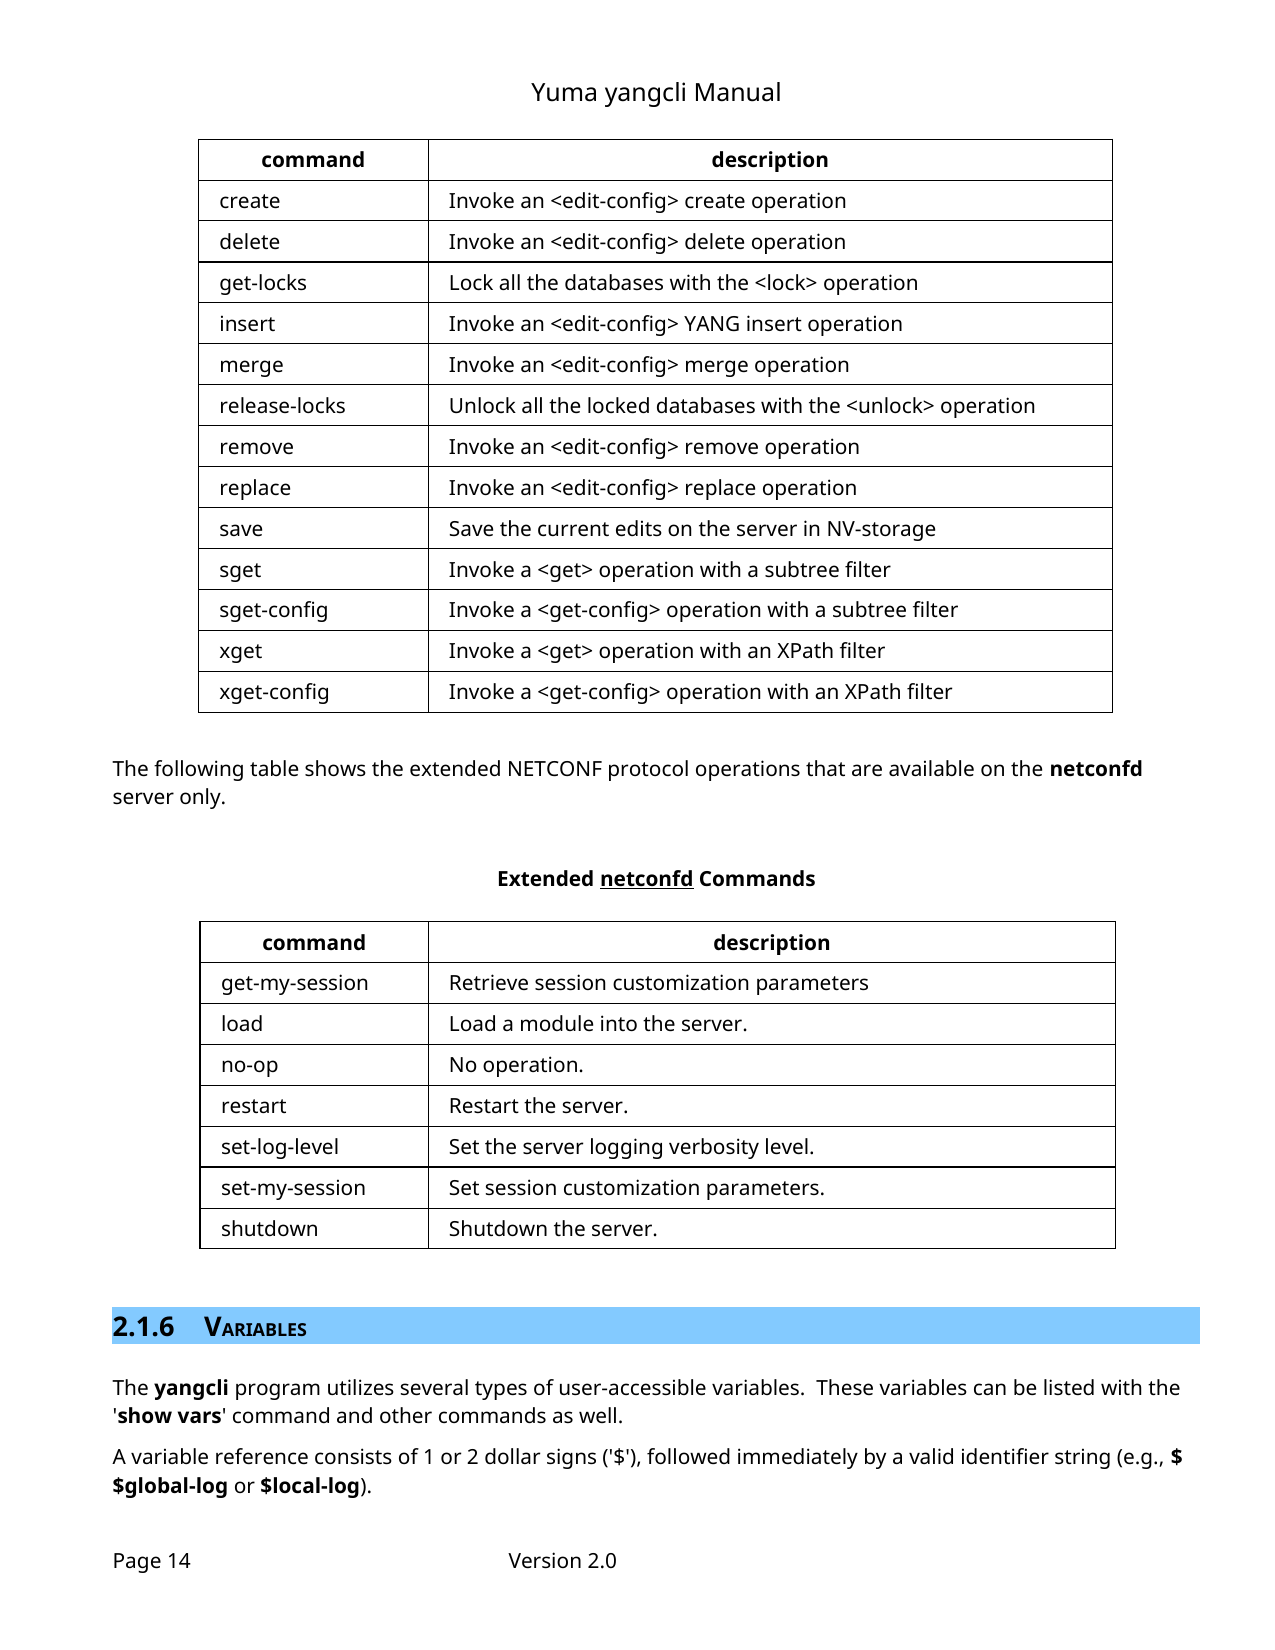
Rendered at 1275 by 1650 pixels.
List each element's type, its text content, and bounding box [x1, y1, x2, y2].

table_cell Set session customization parameters. [429, 1168, 1115, 1207]
table_cell delete [199, 221, 428, 261]
table_cell release-locks [199, 385, 428, 425]
table_cell Shutdown the server. [429, 1209, 1115, 1248]
table_cell remove [199, 426, 428, 466]
table_header command [201, 922, 428, 962]
subtitle Variables [112, 1307, 1200, 1344]
table_cell load [201, 1004, 428, 1044]
table_cell replace [199, 467, 428, 507]
table_cell restart [201, 1086, 428, 1126]
table_cell create [199, 181, 428, 220]
table_header command [199, 140, 428, 179]
table_cell set-log-level [201, 1127, 428, 1166]
table_cell get-locks [199, 263, 428, 302]
table_cell Invoke an <edit-config> replace operation [429, 467, 1112, 507]
subtitle Extended netconfd Commands [127, 864, 1185, 892]
table_header description [429, 922, 1115, 962]
table_cell insert [199, 303, 428, 343]
table_cell Invoke a <get> operation with an XPath filter [429, 631, 1112, 671]
table_cell no-op [201, 1045, 428, 1084]
table_cell xget-config [199, 672, 428, 712]
table_cell Invoke an <edit-config> merge operation [429, 344, 1112, 384]
table_cell set-my-session [201, 1168, 428, 1207]
table_cell merge [199, 344, 428, 384]
table_cell Unlock all the locked databases with the <unlock> operation [429, 385, 1112, 425]
table_cell sget [199, 549, 428, 589]
table_cell sget-config [199, 590, 428, 630]
table_cell Invoke an <edit-config> remove operation [429, 426, 1112, 466]
table_cell Invoke an <edit-config> YANG insert operation [429, 303, 1112, 343]
table_cell xget [199, 631, 428, 671]
table_header description [429, 140, 1112, 179]
table_cell get-my-session [201, 963, 428, 1003]
table_cell Invoke a <get> operation with a subtree filter [429, 549, 1112, 589]
table_cell Lock all the databases with the <lock> operation [429, 263, 1112, 302]
table_cell Save the current edits on the server in NV-storage [429, 508, 1112, 548]
text The yangcli program utilizes several types of user-accessible variables. These variables can be listed with the 'show vars' command and other commands as well. [112, 1373, 1200, 1430]
text A variable reference consists of 1 or 2 dollar signs ('$'), followed immediately by a valid identifier string (e.g., $$global-log or $local-log). [112, 1442, 1200, 1499]
table_cell No operation. [429, 1045, 1115, 1084]
table_cell Load a module into the server. [429, 1004, 1115, 1044]
table_cell save [199, 508, 428, 548]
table_cell Restart the server. [429, 1086, 1115, 1126]
text The following table shows the extended NETCONF protocol operations that are available on the netconfd server only. [112, 754, 1200, 811]
table_cell Invoke an <edit-config> delete operation [429, 221, 1112, 261]
table_cell Invoke an <edit-config> create operation [429, 181, 1112, 220]
table_cell Invoke a <get-config> operation with a subtree filter [429, 590, 1112, 630]
table_cell Invoke a <get-config> operation with an XPath filter [429, 672, 1112, 712]
table_cell Retrieve session customization parameters [429, 963, 1115, 1003]
table_cell shutdown [201, 1209, 428, 1248]
table_cell Set the server logging verbosity level. [429, 1127, 1115, 1166]
